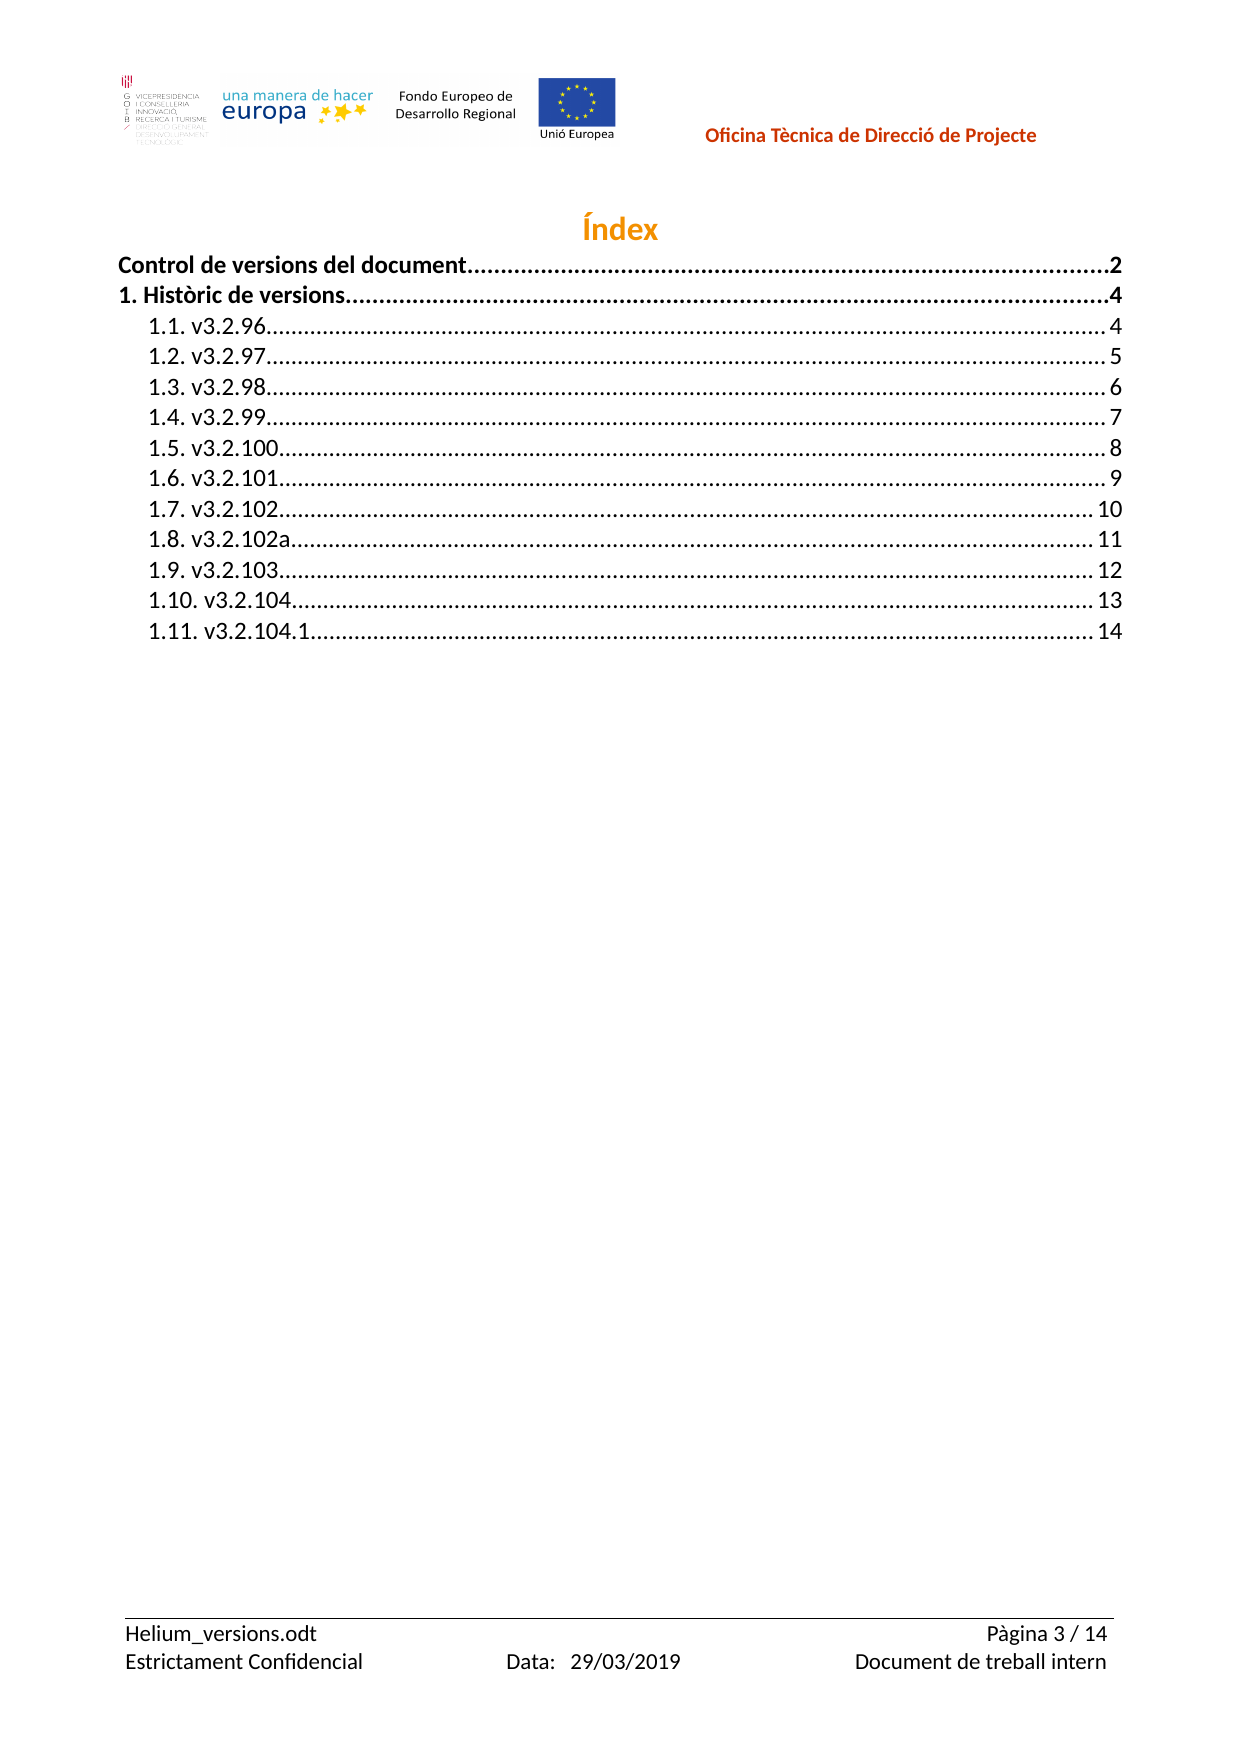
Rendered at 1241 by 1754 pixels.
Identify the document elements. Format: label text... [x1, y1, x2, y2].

text 1.7. v3.2.102 10 [148, 493, 1122, 524]
text Control de versions del document 2 [118, 249, 1122, 279]
picture [219, 73, 621, 147]
text 1.8. v3.2.102a 11 [148, 524, 1122, 554]
text 1.9. v3.2.103 12 [148, 554, 1122, 585]
picture [118, 73, 213, 147]
text 1.3. v3.2.98 6 [148, 371, 1122, 402]
text Índex [118, 208, 1122, 249]
text 1.1. v3.2.96 4 [148, 310, 1122, 341]
text 1.5. v3.2.100 8 [148, 432, 1122, 463]
text 1.6. v3.2.101 9 [148, 463, 1122, 493]
text 1. Històric de versions 4 [118, 279, 1122, 310]
text 1.10. v3.2.104 13 [148, 585, 1122, 615]
text 1.11. v3.2.104.1 14 [148, 615, 1122, 646]
text 1.2. v3.2.97 5 [148, 341, 1122, 371]
text 1.4. v3.2.99 7 [148, 402, 1122, 432]
